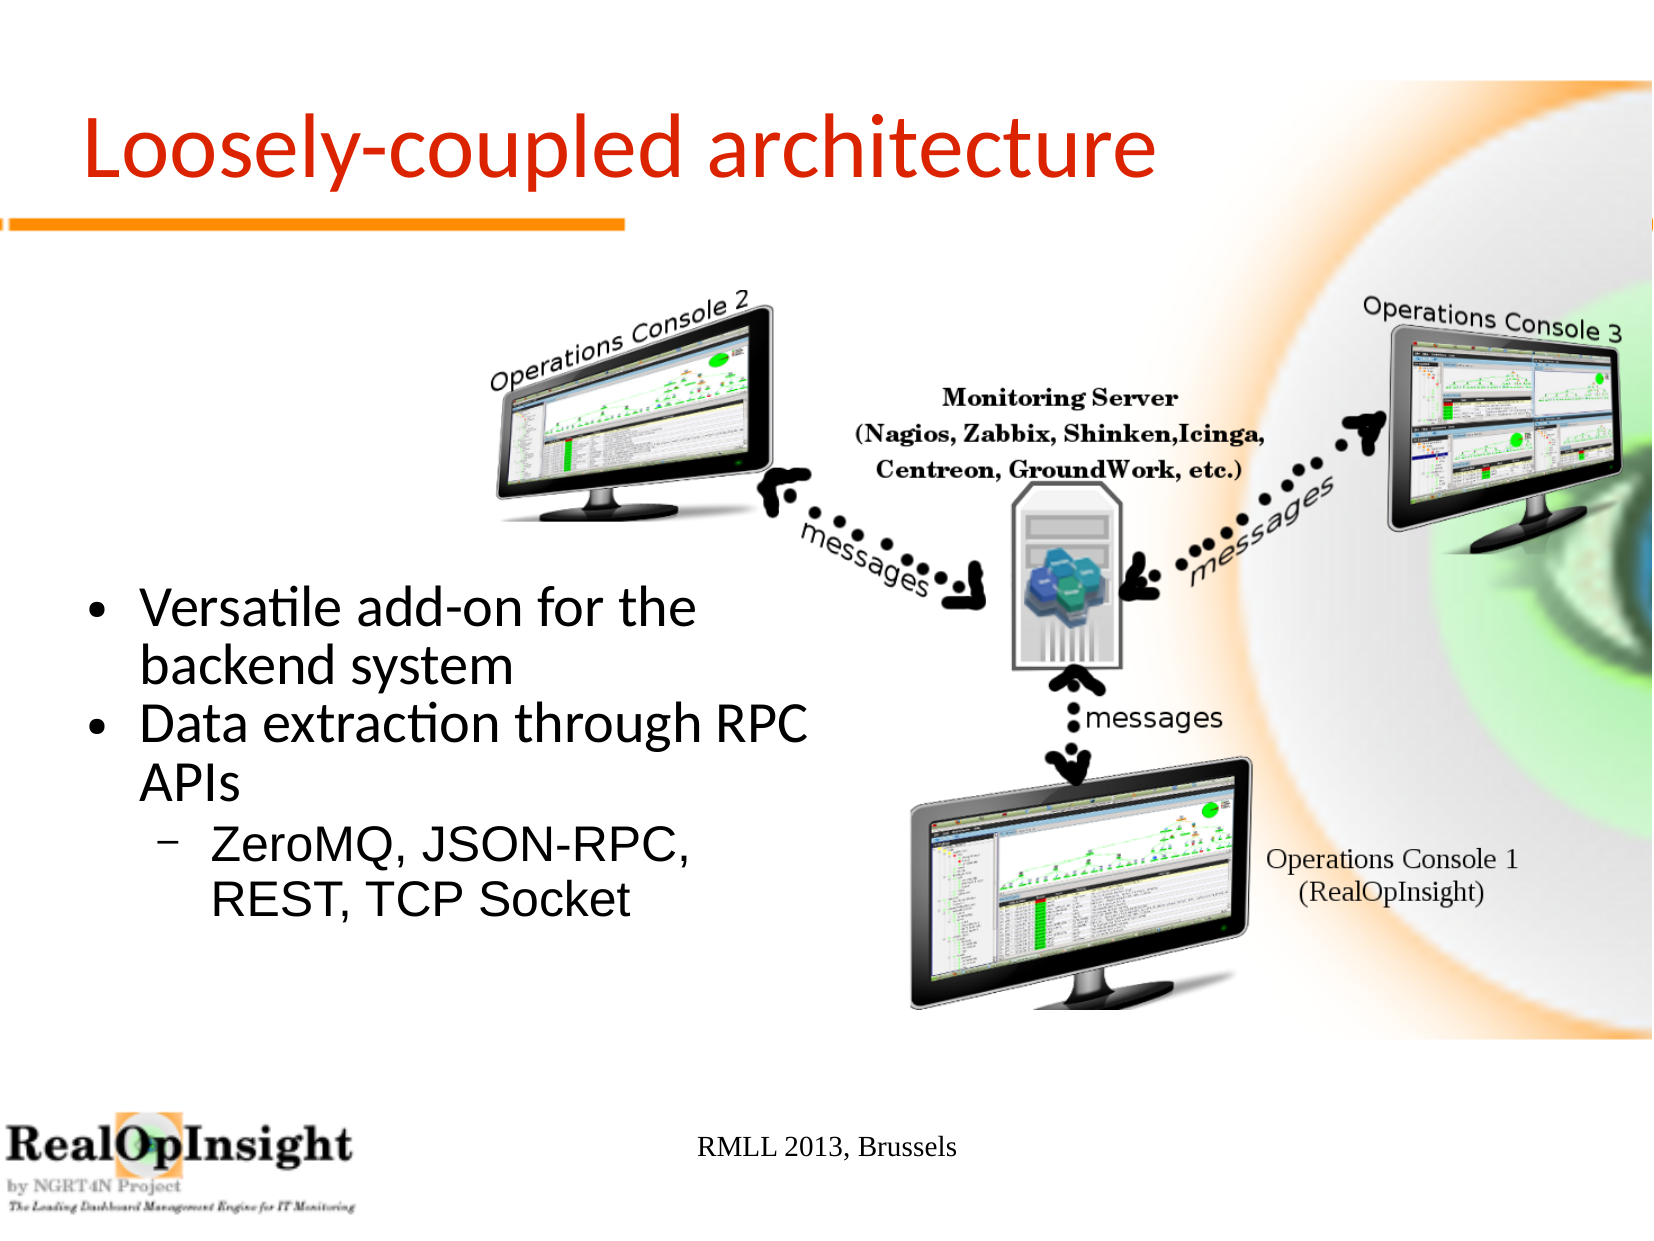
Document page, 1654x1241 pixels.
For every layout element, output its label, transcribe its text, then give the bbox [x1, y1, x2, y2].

picture [0, 0, 1654, 1241]
title Loosely-coupled architecture [82, 73, 1547, 237]
text_box Versatile add-on for the backend system Data extraction through RPC APIs ZeroMQ, JSON-RPC, REST, TCP Socket [54, 575, 841, 1051]
